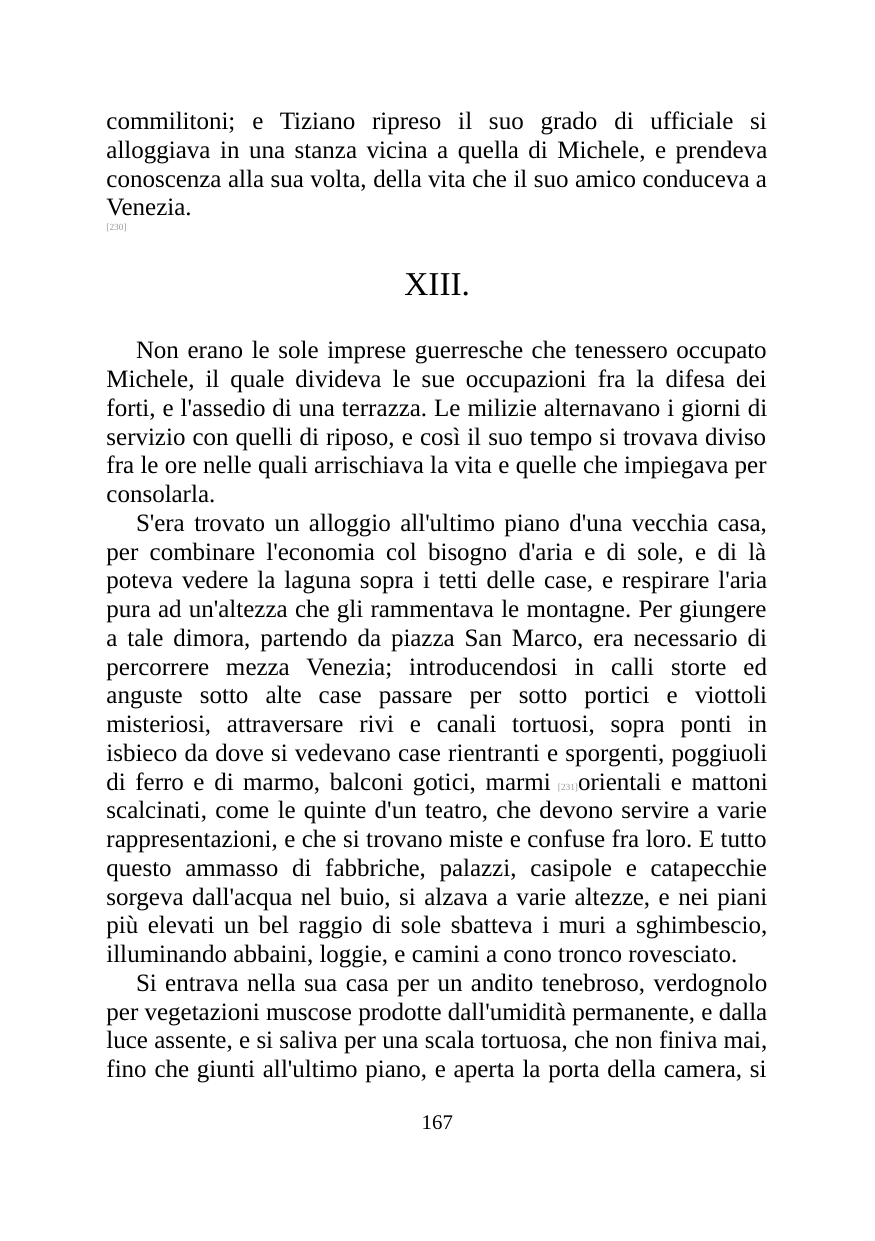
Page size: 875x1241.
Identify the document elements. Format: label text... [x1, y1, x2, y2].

text [230] [106, 221, 768, 232]
text S'era trovato un alloggio all'ultimo piano d'una vecchia casa, per combinare l'economia col bisogno d'aria e di sole, e di là poteva vedere la laguna sopra i tetti delle case, e respirare l'aria pura ad un'altezza che gli rammentava le montagne. Per giungere a tale dimora, partendo da piazza San Marco, era necessario di percorrere mezza Venezia; introducendosi in calli storte ed anguste sotto alte case passare per sotto portici e viottoli misteriosi, attraversare rivi e canali tortuosi, sopra ponti in isbieco da dove si vedevano case rientranti e sporgenti, poggiuoli di ferro e di marmo, balconi gotici, marmi [231]orientali e mattoni scalcinati, come le quinte d'un teatro, che devono servire a varie rappresentazioni, e che si trovano miste e confuse fra loro. E tutto questo ammasso di fabbriche, palazzi, casipole e catapecchie sorgeva dall'acqua nel buio, si alzava a varie altezze, e nei piani più elevati un bel raggio di sole sbatteva i muri a sghimbescio, illuminando abbaini, loggie, e camini a cono tronco rovesciato. [106, 508, 768, 968]
text commilitoni; e Tiziano ripreso il suo grado di ufficiale si alloggiava in una stanza vicina a quella di Michele, e prendeva conoscenza alla sua volta, della vita che il suo amico conduceva a Venezia. [106, 106, 768, 221]
subtitle XIII. [106, 264, 768, 303]
text Non erano le sole imprese guerresche che tenessero occupato Michele, il quale divideva le sue occupazioni fra la difesa dei forti, e l'assedio di una terrazza. Le milizie alternavano i giorni di servizio con quelli di riposo, e così il suo tempo si trovava diviso fra le ore nelle quali arrischiava la vita e quelle che impiegava per consolarla. [106, 335, 768, 508]
text Si entrava nella sua casa per un andito tenebroso, verdognolo per vegetazioni muscose prodotte dall'umidità permanente, e dalla luce assente, e si saliva per una scala tortuosa, che non finiva mai, fino che giunti all'ultimo piano, e aperta la porta della camera, si [106, 968, 768, 1083]
